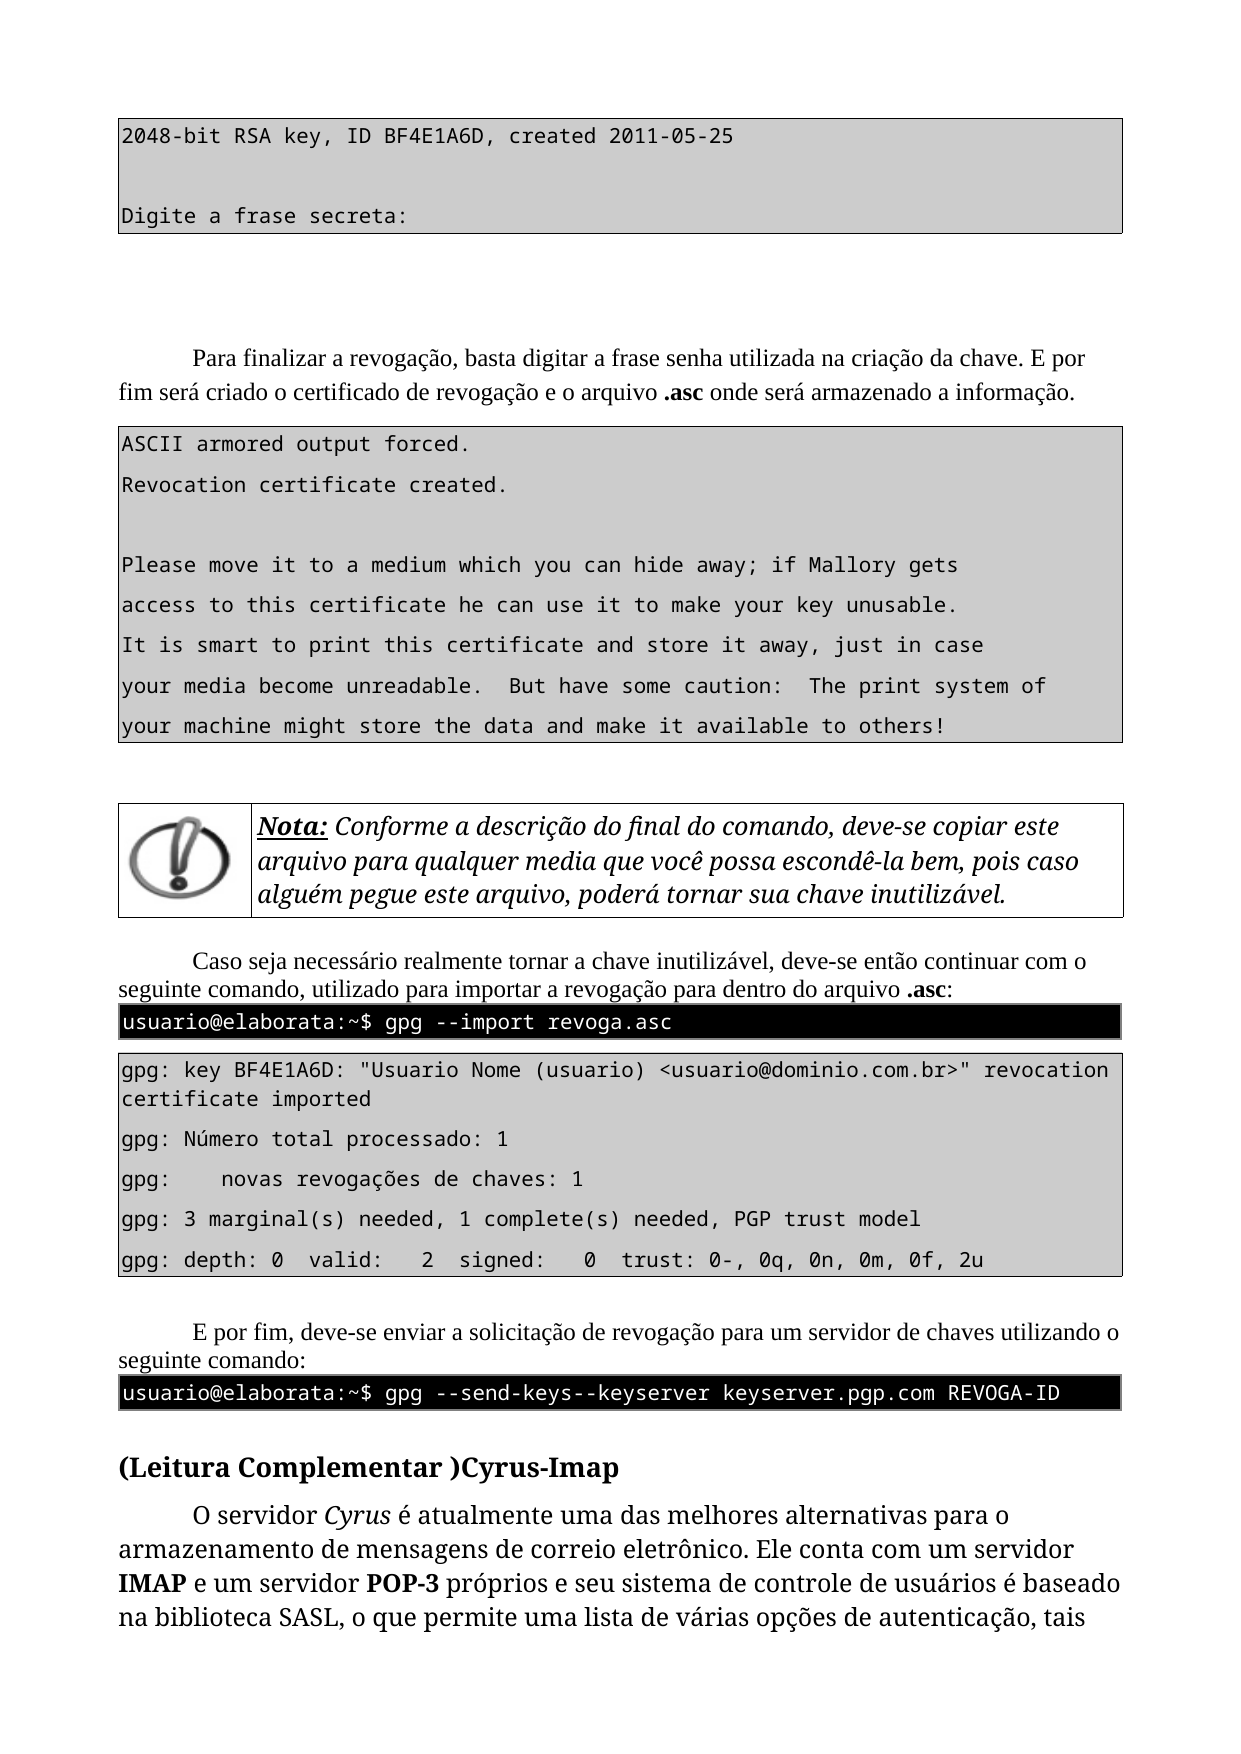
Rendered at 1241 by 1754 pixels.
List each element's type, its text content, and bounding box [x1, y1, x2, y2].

text Para finalizar a revogação, basta digitar a frase senha utilizada na criação da chave. E por fim será criado o certificado de revogação e o arquivo .asc onde será armazenado a informação. [118, 343, 1122, 406]
text gpg: key BF4E1A6D: "Usuario Nome (usuario) <usuario@dominio.com.br>" revocation certificate imported [119, 1054, 1122, 1112]
subtitle (Leitura Complementar )Cyrus-Imap [118, 1448, 1122, 1485]
text gpg: novas revogações de chaves: 1 [119, 1161, 1122, 1193]
text It is smart to print this certificate and store it away, just in case [119, 627, 1122, 659]
text Caso seja necessário realmente tornar a chave inutilizável, deve-se então continuar com o seguinte comando, utilizado para importar a revogação para dentro do arquivo .asc: [118, 946, 1122, 1003]
text gpg: depth: 0 valid: 2 signed: 0 trust: 0-, 0q, 0n, 0m, 0f, 2u [119, 1242, 1122, 1276]
text usuario@elaborata:~$ gpg --import revoga.asc [120, 1005, 1120, 1038]
text Revocation certificate created. [119, 467, 1122, 498]
text access to this certificate he can use it to make your key unusable. [119, 587, 1122, 619]
text usuario@elaborata:~$ gpg --send-keys--keyserver keyserver.pgp.com REVOGA-ID [120, 1376, 1120, 1409]
table_header [119, 804, 251, 917]
text E por fim, deve-se enviar a solicitação de revogação para um servidor de chaves utilizando o seguinte comando: [118, 1317, 1122, 1374]
text your machine might store the data and make it available to others! [119, 708, 1122, 742]
text ASCII armored output forced. [119, 427, 1122, 458]
text your media become unreadable. But have some caution: The print system of [119, 668, 1122, 699]
text Digite a frase secreta: [119, 198, 1122, 233]
table_header Nota: Conforme a descrição do final do comando, deve-se copiar este arquivo para qualquer media que você possa escondê-la bem, pois caso alguém pegue este arquivo, poderá tornar sua chave inutilizável. [252, 804, 1123, 917]
text O servidor Cyrus é atualmente uma das melhores alternativas para o armazenamento de mensagens de correio eletrônico. Ele conta com um servidor IMAP e um servidor POP-3 próprios e seu sistema de controle de usuários é baseado na biblioteca SASL, o que permite uma lista de várias opções de autenticação, tais [118, 1497, 1122, 1634]
text 2048-bit RSA key, ID BF4E1A6D, created 2011-05-25 [119, 119, 1122, 149]
text gpg: 3 marginal(s) needed, 1 complete(s) needed, PGP trust model [119, 1202, 1122, 1233]
text gpg: Número total processado: 1 [119, 1121, 1122, 1153]
text Please move it to a medium which you can hide away; if Mallory gets [119, 547, 1122, 578]
